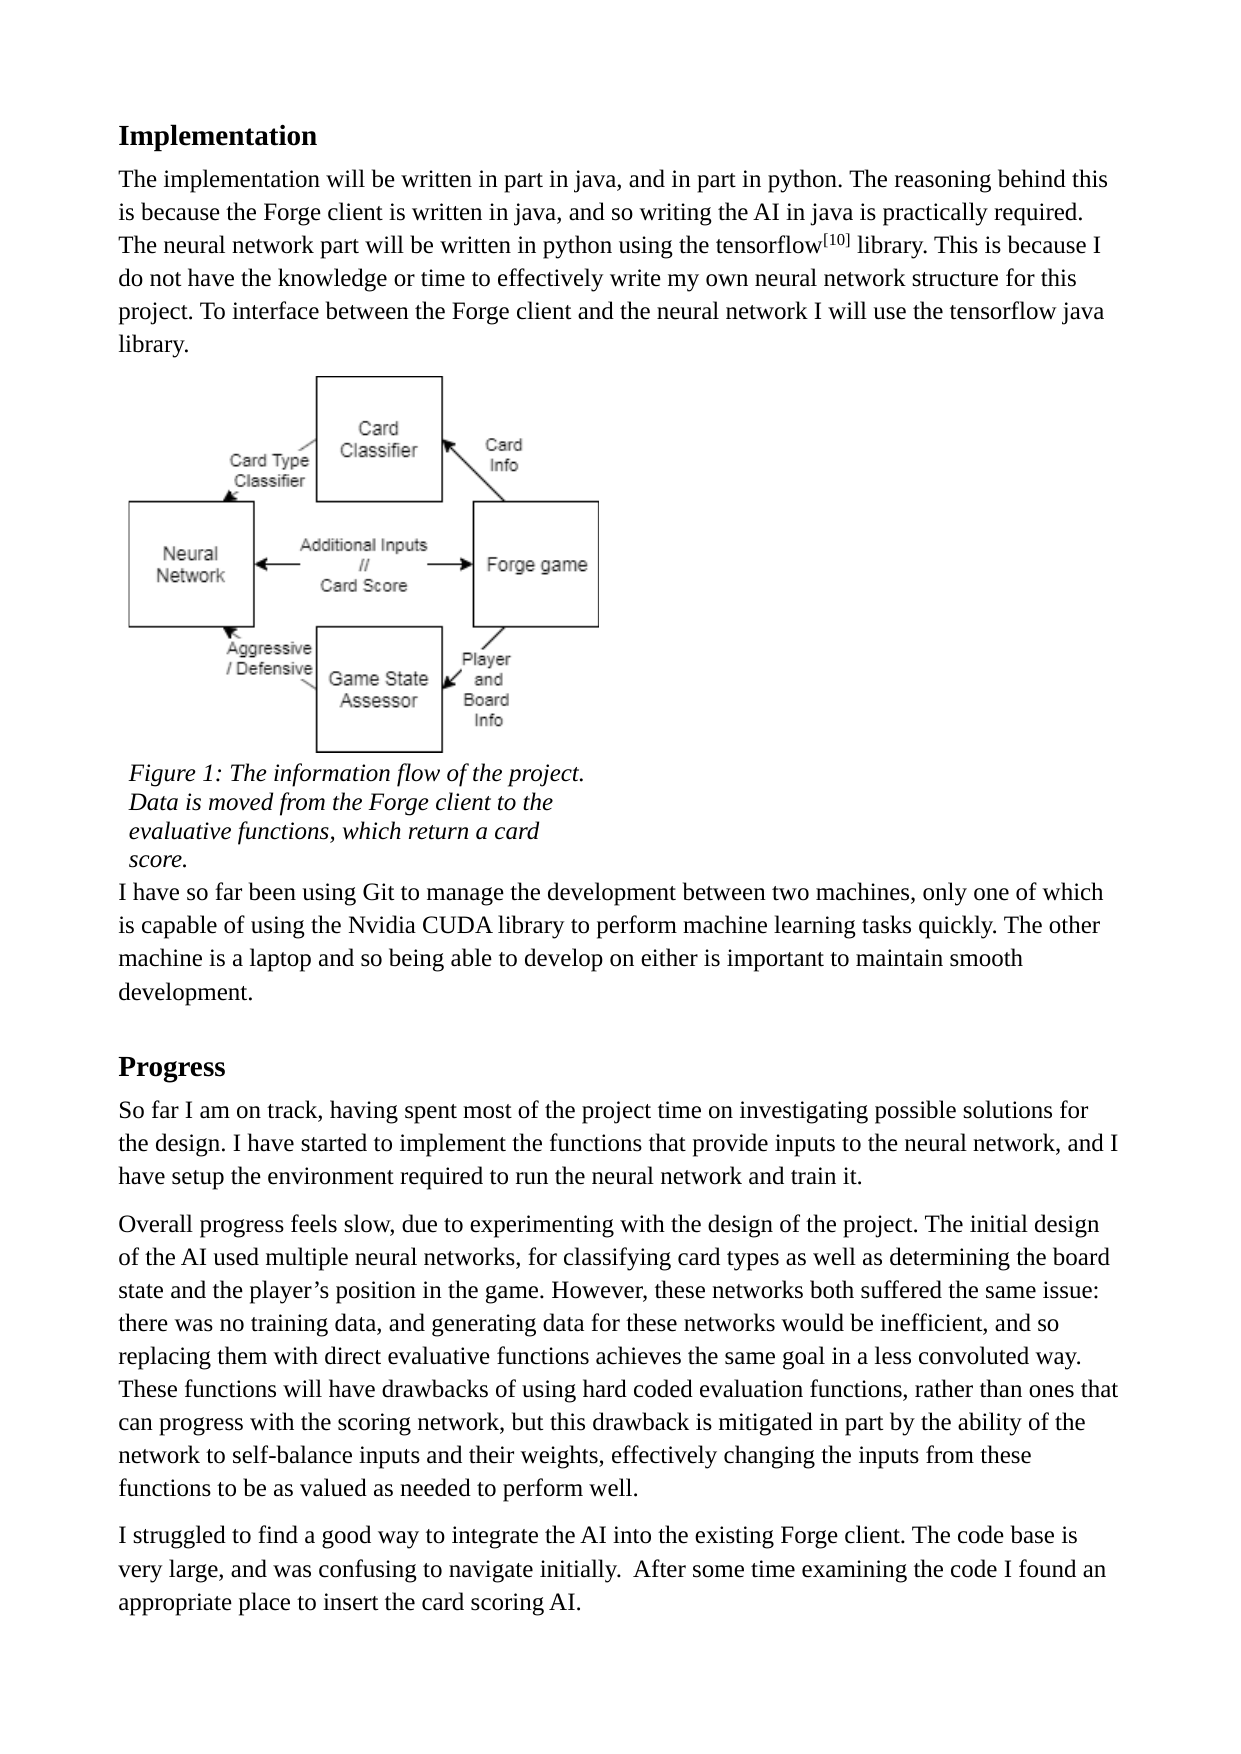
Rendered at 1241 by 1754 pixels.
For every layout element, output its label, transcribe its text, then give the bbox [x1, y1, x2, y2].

text So far I am on track, having spent most of the project time on investigating possible solutions for the design. I have started to implement the functions that provide inputs to the neural network, and I have setup the environment required to run the neural network and train it. [118, 1095, 1122, 1190]
text Overall progress feels slow, due to experimenting with the design of the project. The initial design of the AI used multiple neural networks, for classifying card types as well as determining the board state and the player’s position in the game. However, these networks both suffered the same issue: there was no training data, and generating data for these networks would be inefficient, and so replacing them with direct evaluative functions achieves the same goal in a less convoluted way. These functions will have drawbacks of using hard coded evaluation functions, rather than ones that can progress with the scoring network, but this drawback is mitigated in part by the ability of the network to self-balance inputs and their weights, effectively changing the inputs from these functions to be as valued as needed to perform well. [118, 1209, 1122, 1502]
text The implementation will be written in part in java, and in part in python. The reasoning behind this is because the Forge client is written in java, and so writing the AI in java is practically required. The neural network part will be written in python using the tensorflow[10] library. This is because I do not have the knowledge or time to effectively write my own neural network structure for this project. To interface between the Forge client and the neural network I will use the tensorflow java library. [118, 164, 1122, 358]
subtitle Progress [118, 1049, 1122, 1083]
picture [128, 376, 599, 753]
text Figure 1: The information flow of the project. Data is moved from the Forge client to the evaluative functions, which return a card score. [129, 753, 599, 873]
text I struggled to find a good way to integrate the AI into the existing Forge client. The code base is very large, and was confusing to navigate initially. After some time examining the code I found an appropriate place to insert the card scoring AI. [118, 1521, 1122, 1615]
subtitle Implementation [118, 118, 1122, 152]
text I have so far been using Git to manage the development between two machines, only one of which is capable of using the Nvidia CUDA library to perform machine learning tasks quickly. The other machine is a laptop and so being able to develop on either is important to maintain smooth development. [118, 753, 1122, 1005]
